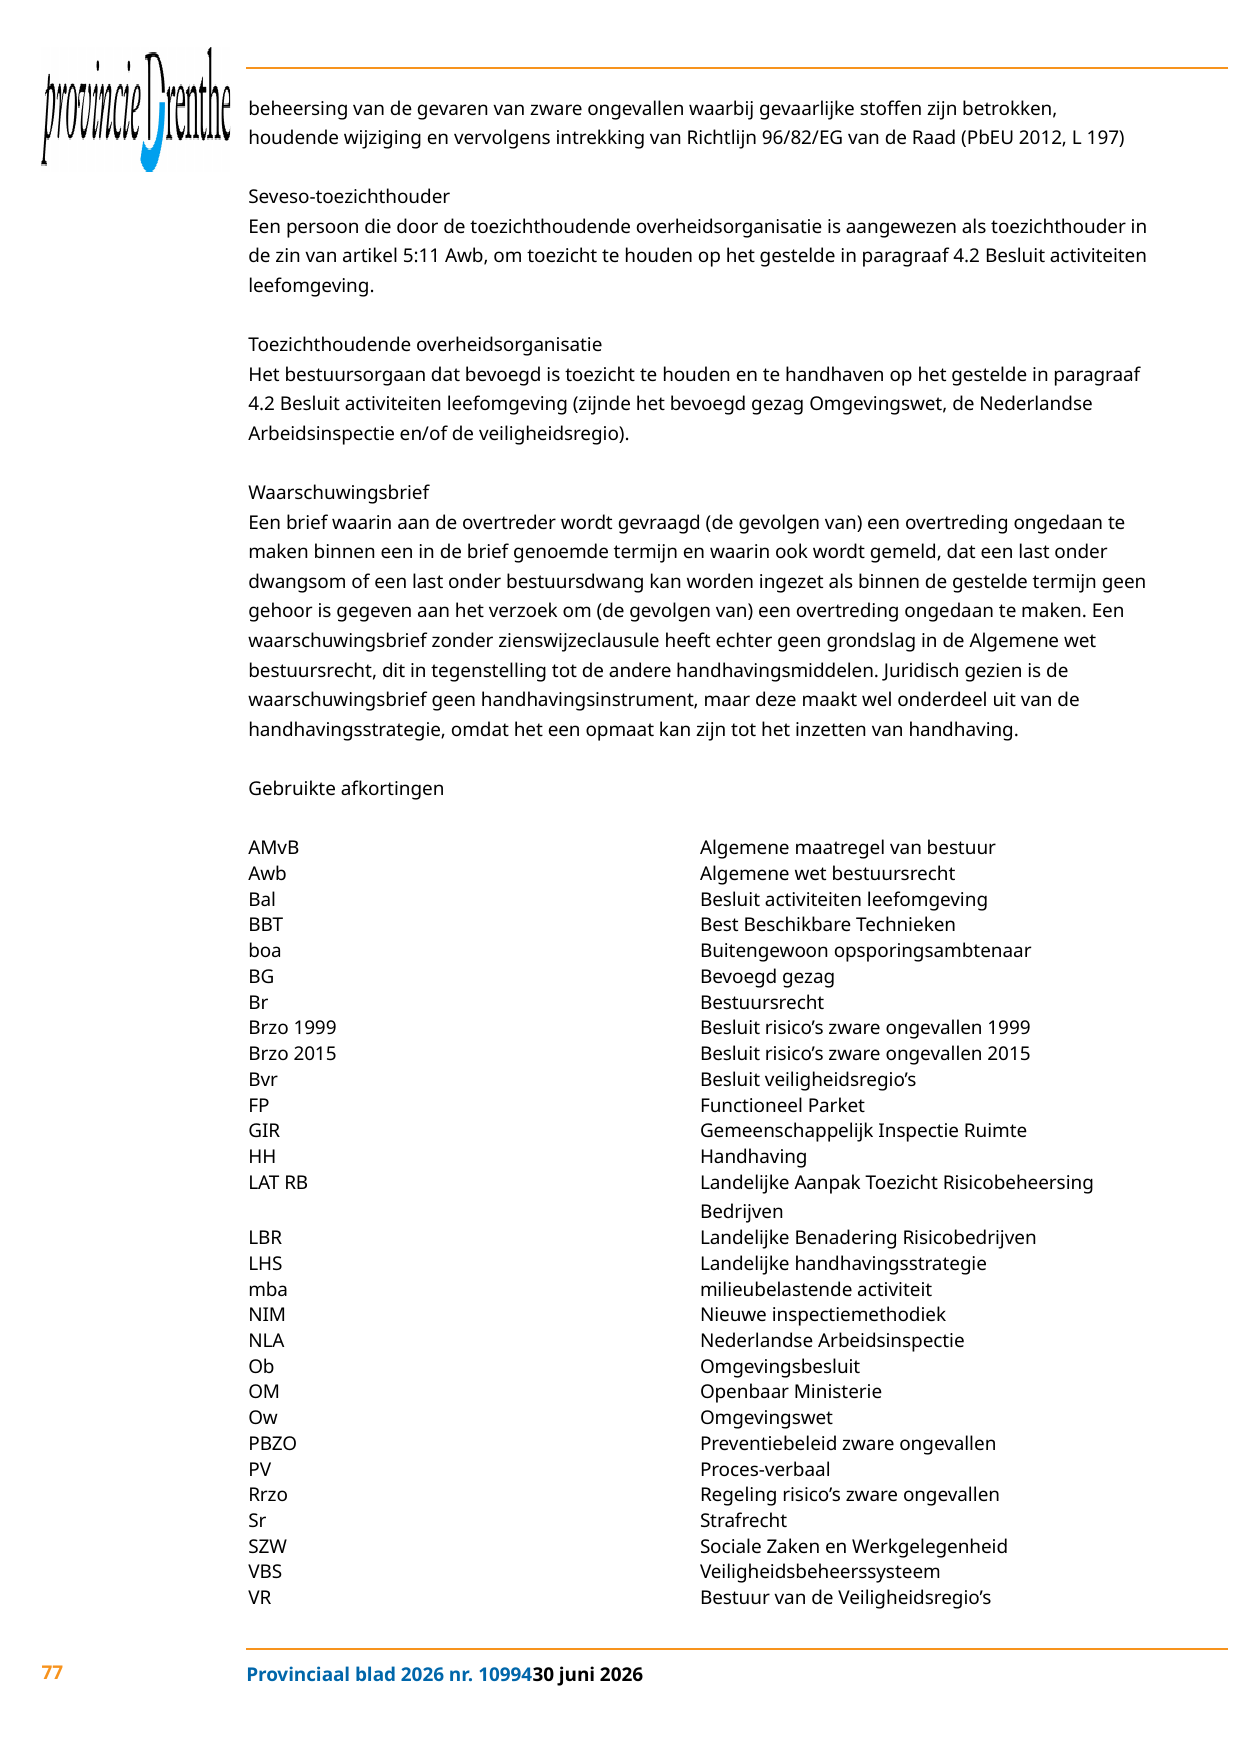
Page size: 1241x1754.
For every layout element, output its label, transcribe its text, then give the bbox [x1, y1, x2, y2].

table_cell Besluit risico’s zware ongevallen 2015 [700, 1040, 1152, 1066]
picture [41, 47, 231, 172]
table_cell Awb [248, 860, 700, 886]
text Het bestuursorgaan dat bevoegd is toezicht te houden en te handhaven op het gestelde in paragraaf 4.2 Besluit activiteiten leefomgeving (zijnde het bevoegd gezag Omgevingswet, de Nederlandse Arbeidsinspectie en/of de veiligheidsregio). [248, 361, 1152, 446]
table_cell NIM [248, 1301, 700, 1327]
text Toezichthoudende overheidsorganisatie [248, 331, 1152, 357]
table_cell Regeling risico’s zware ongevallen [700, 1482, 1152, 1507]
table_cell mba [248, 1276, 700, 1301]
table_cell Brzo 1999 [248, 1015, 700, 1040]
table_cell SZW [248, 1533, 700, 1559]
table_cell Nederlandse Arbeidsinspectie [700, 1327, 1152, 1353]
table_cell Bestuursrecht [700, 989, 1152, 1014]
table_cell PBZO [248, 1430, 700, 1456]
table_cell Sociale Zaken en Werkgelegenheid [700, 1533, 1152, 1559]
table_cell Sr [248, 1507, 700, 1533]
text Waarschuwingsbrief [248, 479, 1152, 505]
table_cell LAT RB [248, 1169, 700, 1224]
table_cell PV [248, 1456, 700, 1482]
text Gebruikte afkortingen [248, 775, 1152, 801]
table_cell LBR [248, 1224, 700, 1250]
table_cell OM [248, 1379, 700, 1404]
table_cell Ow [248, 1404, 700, 1430]
table_cell Landelijke Aanpak Toezicht Risicobeheersing Bedrijven [700, 1169, 1152, 1224]
table_cell VBS [248, 1559, 700, 1584]
table_cell Besluit risico’s zware ongevallen 1999 [700, 1015, 1152, 1040]
table_cell Bal [248, 886, 700, 912]
table_cell BBT [248, 912, 700, 937]
table_cell NLA [248, 1327, 700, 1353]
table_cell boa [248, 938, 700, 963]
table_cell GIR [248, 1118, 700, 1143]
table_cell Omgevingsbesluit [700, 1353, 1152, 1379]
table_cell HH [248, 1143, 700, 1169]
text Seveso-toezichthouder [248, 183, 1152, 209]
table_cell Besluit veiligheidsregio’s [700, 1066, 1152, 1092]
table_cell Landelijke Benadering Risicobedrijven [700, 1224, 1152, 1250]
table_cell milieubelastende activiteit [700, 1276, 1152, 1301]
table_cell Gemeenschappelijk Inspectie Ruimte [700, 1118, 1152, 1143]
table_cell Handhaving [700, 1143, 1152, 1169]
table_cell Omgevingswet [700, 1404, 1152, 1430]
table_cell Strafrecht [700, 1507, 1152, 1533]
table_cell Rrzo [248, 1482, 700, 1507]
table_cell Landelijke handhavingsstrategie [700, 1250, 1152, 1276]
table_cell Bvr [248, 1066, 700, 1092]
table_cell Preventiebeleid zware ongevallen [700, 1430, 1152, 1456]
table_cell Brzo 2015 [248, 1040, 700, 1066]
table_cell Algemene wet bestuursrecht [700, 860, 1152, 886]
table_cell VR [248, 1585, 700, 1610]
table_cell Bevoegd gezag [700, 963, 1152, 989]
table_cell Bestuur van de Veiligheidsregio’s [700, 1585, 1152, 1610]
text Een persoon die door de toezichthoudende overheidsorganisatie is aangewezen als toezichthouder in de zin van artikel 5:11 Awb, om toezicht te houden op het gestelde in paragraaf 4.2 Besluit activiteiten leefomgeving. [248, 213, 1152, 298]
table_header AMvB [248, 835, 700, 860]
table_cell Nieuwe inspectiemethodiek [700, 1301, 1152, 1327]
table_cell Openbaar Ministerie [700, 1379, 1152, 1404]
table_cell BG [248, 963, 700, 989]
table_cell LHS [248, 1250, 700, 1276]
table_cell Best Beschikbare Technieken [700, 912, 1152, 937]
table_cell Buitengewoon opsporingsambtenaar [700, 938, 1152, 963]
table_cell Proces-verbaal [700, 1456, 1152, 1482]
text Een brief waarin aan de overtreder wordt gevraagd (de gevolgen van) een overtreding ongedaan te maken binnen een in de brief genoemde termijn en waarin ook wordt gemeld, dat een last onder dwangsom of een last onder bestuursdwang kan worden ingezet als binnen de gestelde termijn geen gehoor is gegeven aan het verzoek om (de gevolgen van) een overtreding ongedaan te maken. Een waarschuwingsbrief zonder zienswijzeclausule heeft echter geen grondslag in de Algemene wet bestuursrecht, dit in tegenstelling tot de andere handhavingsmiddelen. Juridisch gezien is de waarschuwingsbrief geen handhavingsinstrument, maar deze maakt wel onderdeel uit van de handhavingsstrategie, omdat het een opmaat kan zijn tot het inzetten van handhaving. [248, 509, 1152, 742]
table_cell Veiligheidsbeheerssysteem [700, 1559, 1152, 1584]
table_cell Besluit activiteiten leefomgeving [700, 886, 1152, 912]
text beheersing van de gevaren van zware ongevallen waarbij gevaarlijke stoffen zijn betrokken, houdende wijziging en vervolgens intrekking van Richtlijn 96/82/EG van de Raad (PbEU 2012, L 197) [248, 95, 1152, 150]
table_cell Br [248, 989, 700, 1014]
table_cell Ob [248, 1353, 700, 1379]
table_header Algemene maatregel van bestuur [700, 835, 1152, 860]
table_cell Functioneel Parket [700, 1092, 1152, 1117]
table_cell FP [248, 1092, 700, 1117]
